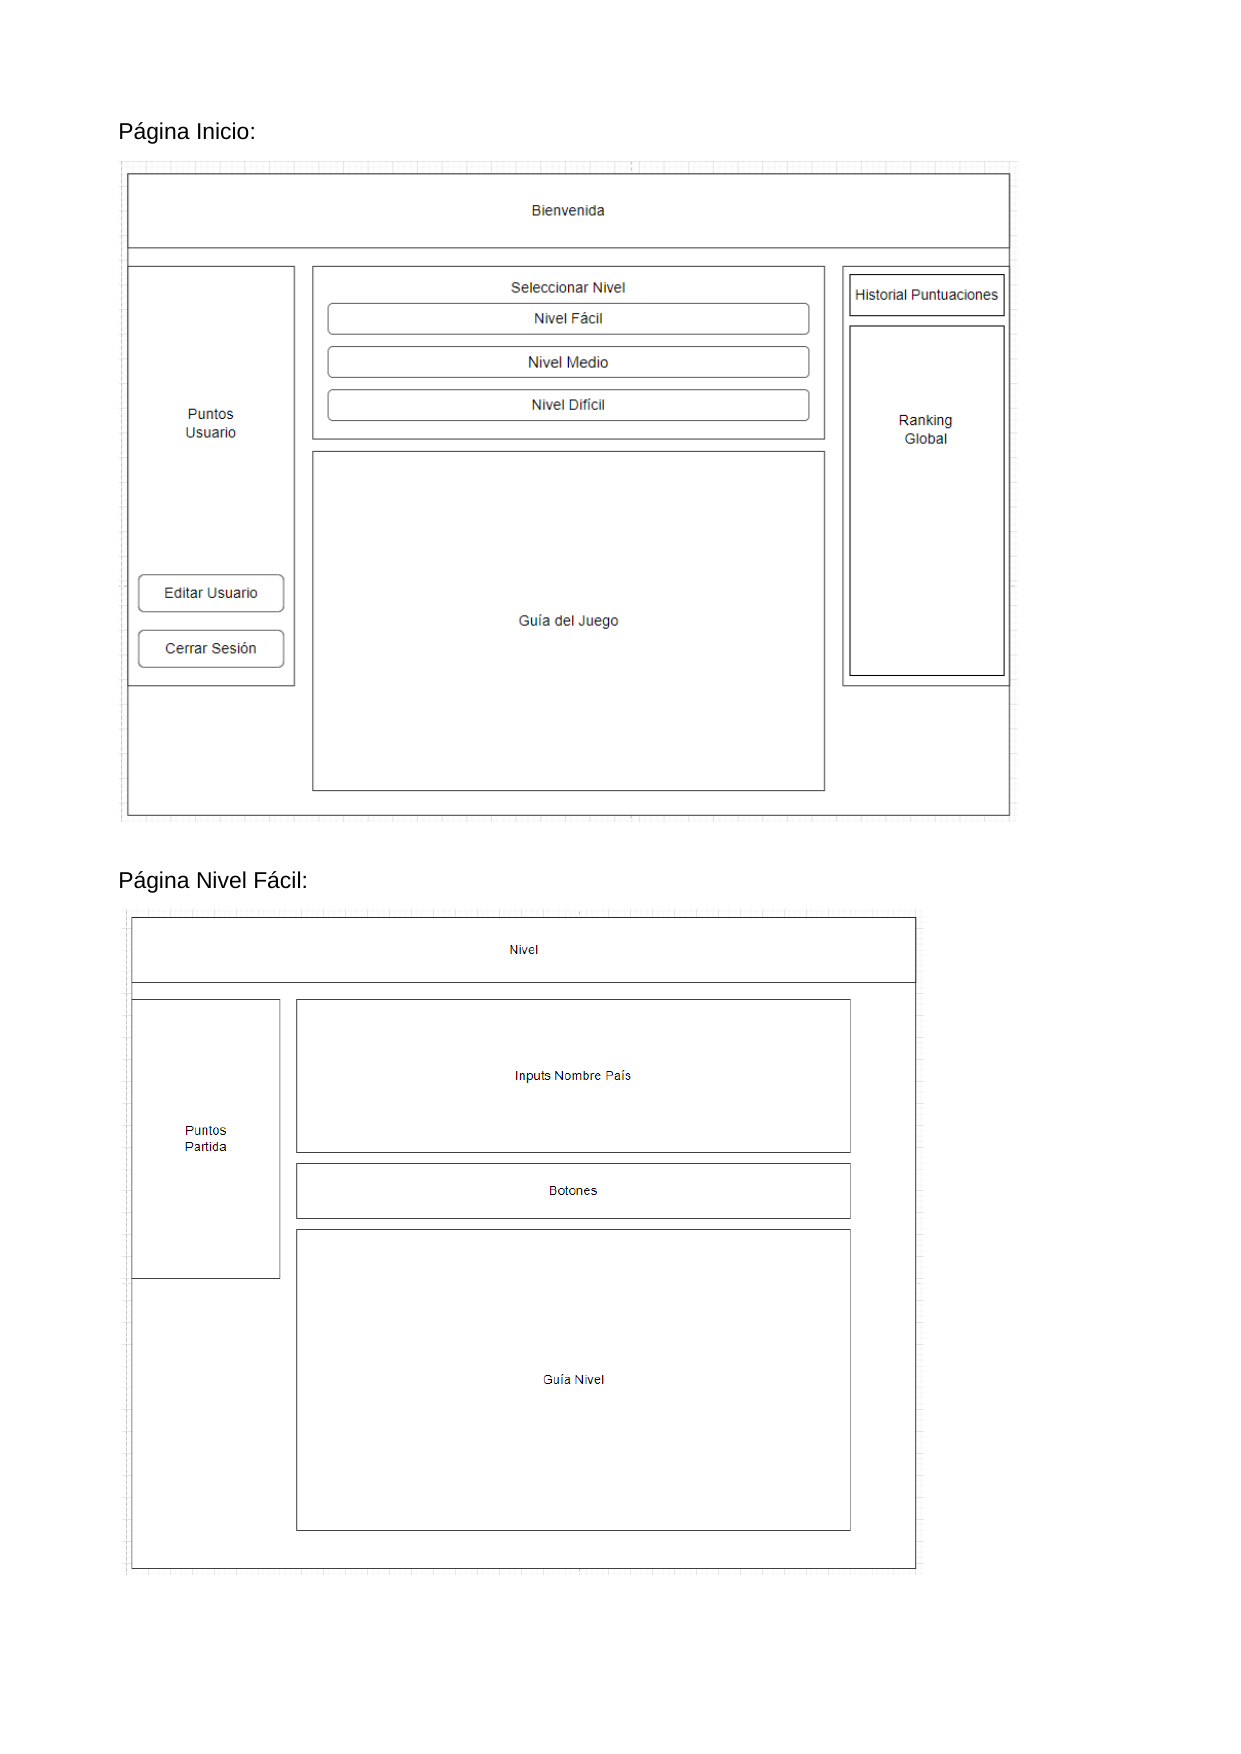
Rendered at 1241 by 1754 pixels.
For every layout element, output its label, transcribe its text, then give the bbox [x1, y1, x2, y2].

picture [121, 909, 925, 1575]
text Página Nivel Fácil: [118, 867, 1122, 894]
text Página Inicio: [118, 118, 1122, 144]
picture [118, 161, 1018, 822]
